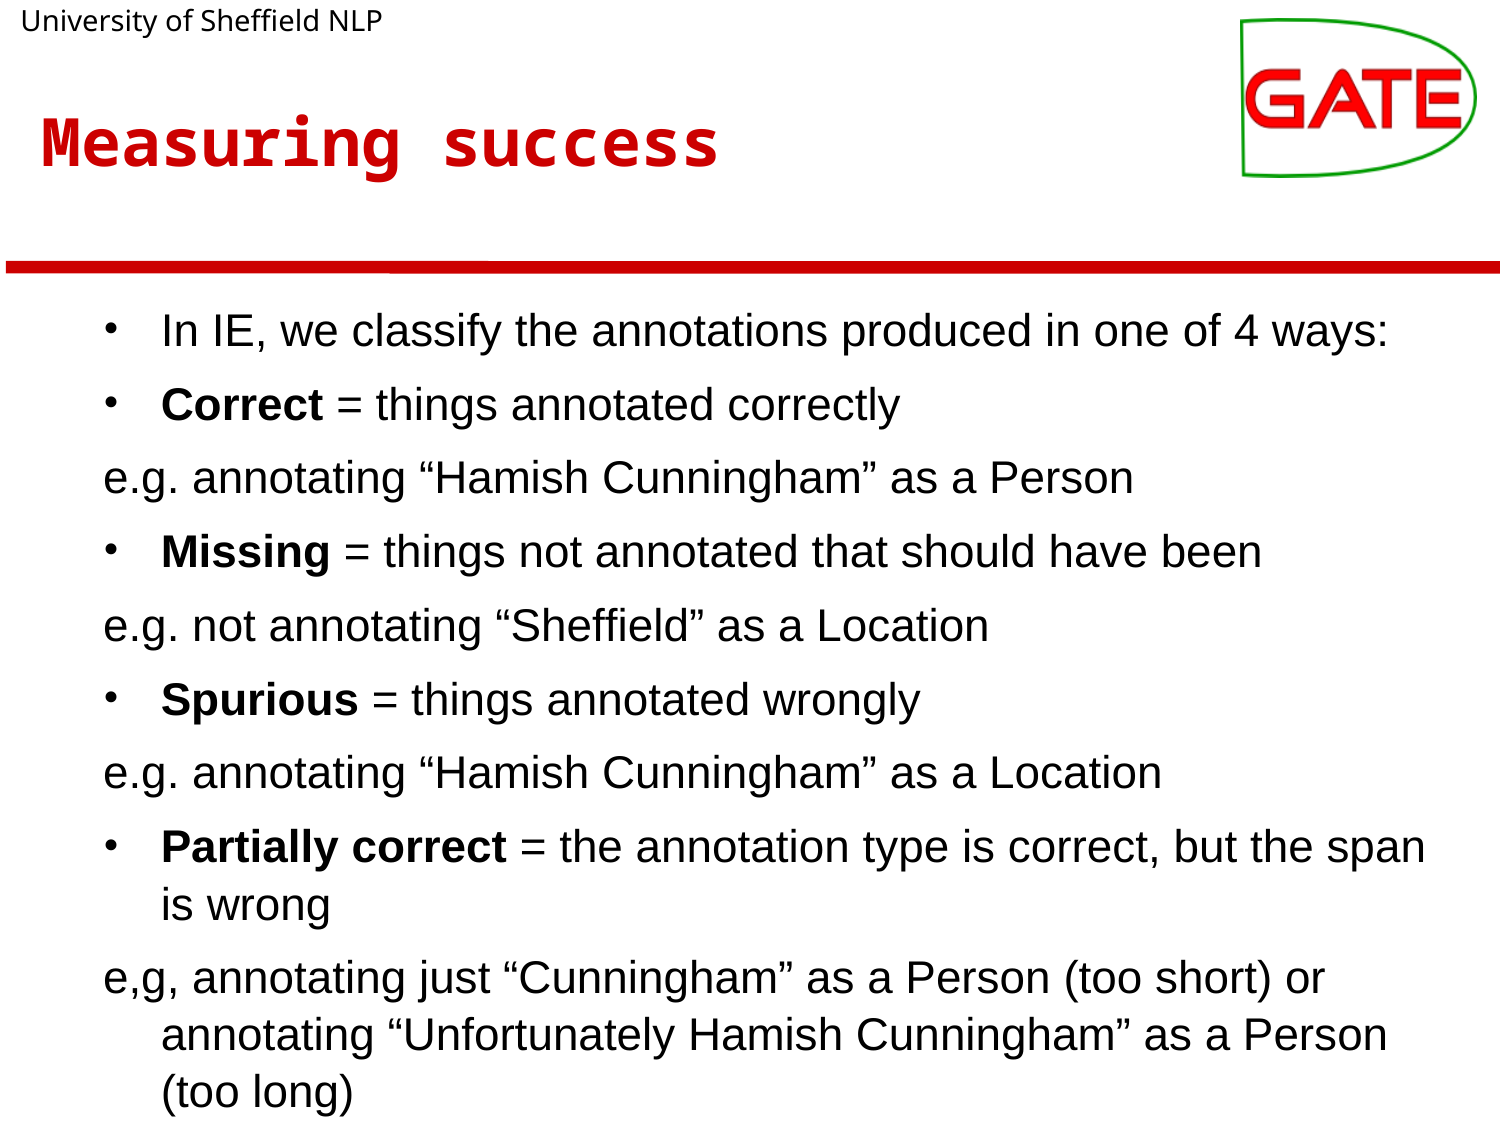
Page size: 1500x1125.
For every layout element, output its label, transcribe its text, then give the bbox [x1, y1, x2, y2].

list In IE, we classify the annotations produced in one of 4 ways: Correct = things annotated correctly e.g. annotating “Hamish Cunningham” as a Person Missing = things not annotated that should have been e.g. not annotating “Sheffield” as a Location Spurious = things annotated wrongly e.g. annotating “Hamish Cunningham” as a Location Partially correct = the annotation type is correct, but the span is wrong e,g, annotating just “Cunningham” as a Person (too short) or annotating “Unfortunately Hamish Cunningham” as a Person (too long) [29, 290, 1477, 1125]
title Measuring success [41, 38, 1384, 248]
picture [1240, 18, 1477, 178]
